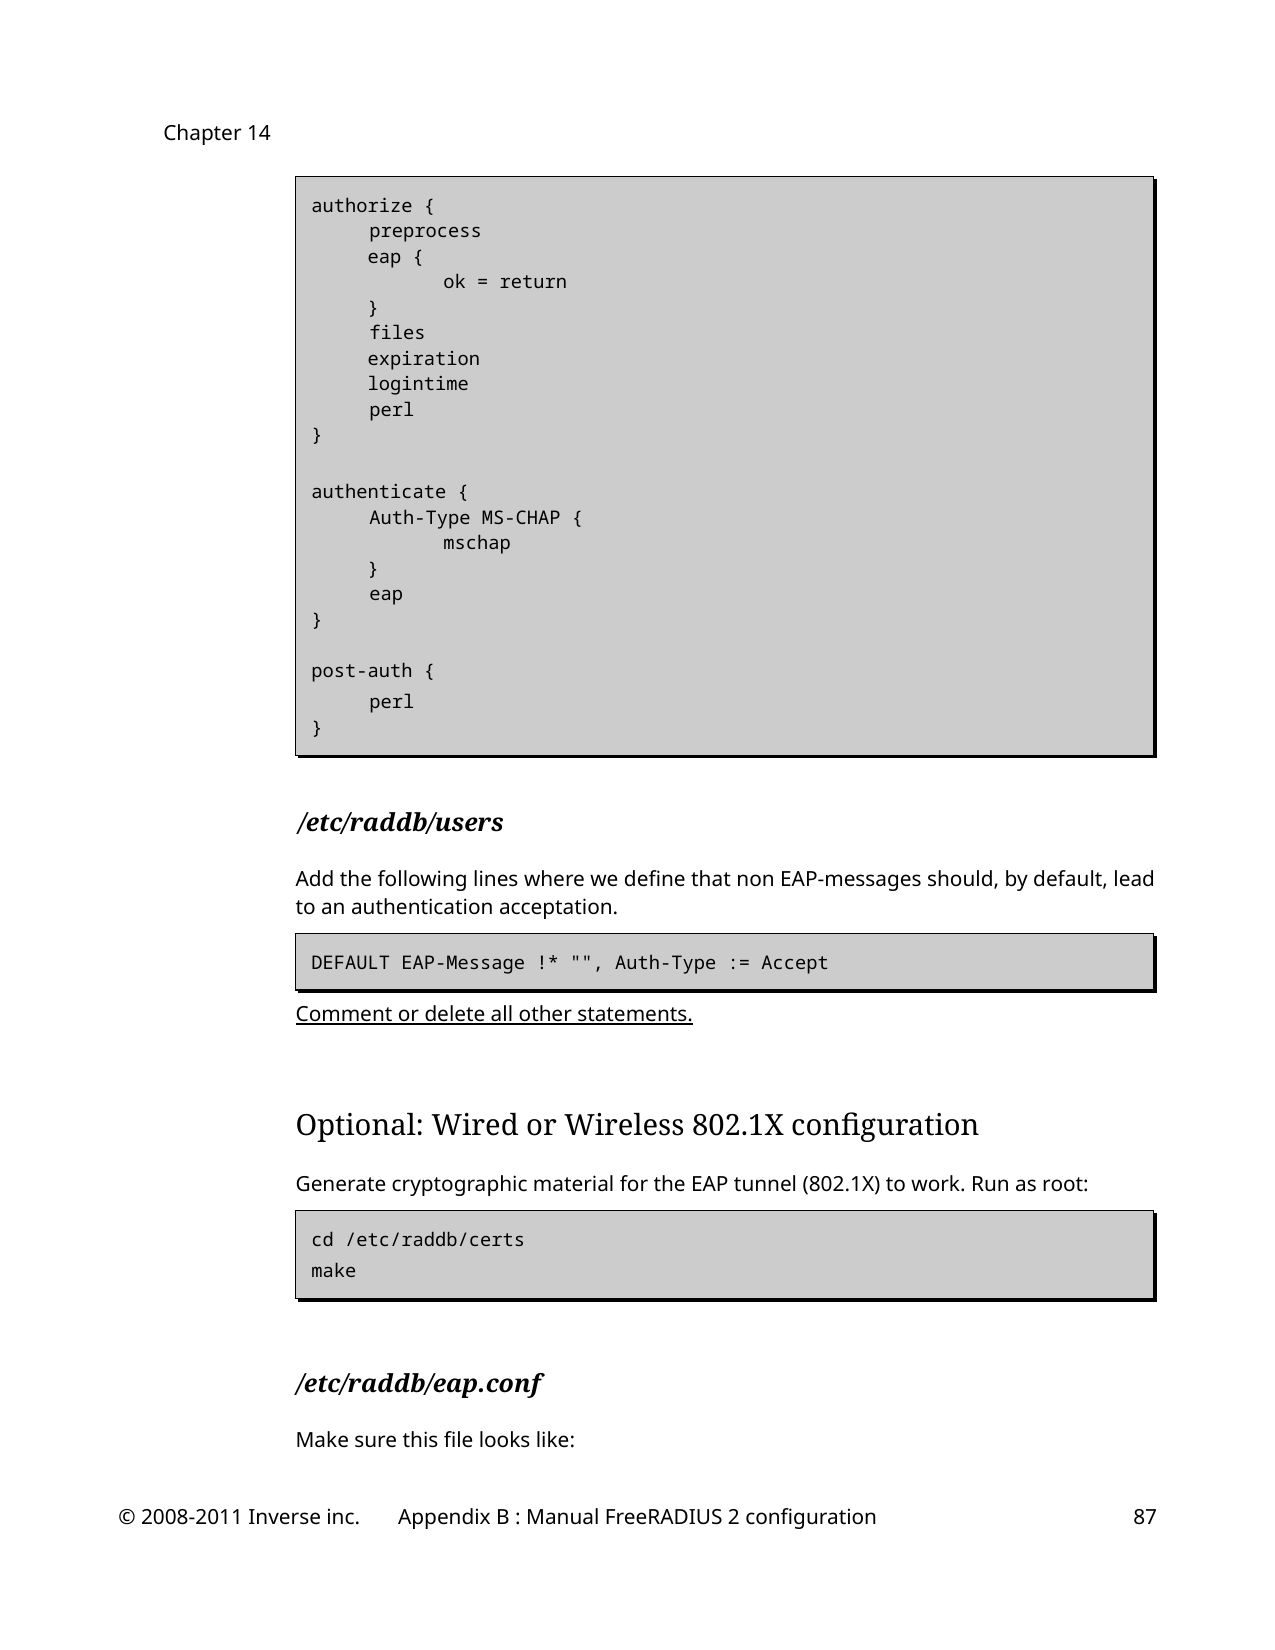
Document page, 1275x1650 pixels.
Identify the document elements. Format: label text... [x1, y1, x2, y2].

text perl } [296, 673, 1153, 755]
text DEFAULT EAP-Message !* "", Auth-Type := Accept [296, 934, 1153, 989]
text Make sure this file looks like: [295, 1425, 1157, 1453]
subtitle /etc/raddb/eap.conf [259, 1366, 1157, 1400]
text authenticate { Auth-Type MS-CHAP { mschap } eap } post-auth { [296, 437, 1153, 673]
text Add the following lines where we define that non EAP-messages should, by default, lead to an authentication acceptation. [295, 864, 1157, 921]
text Generate cryptographic material for the EAP tunnel (802.1X) to work. Run as root: [295, 1169, 1157, 1198]
text cd /etc/raddb/certs [296, 1211, 1153, 1242]
text Comment or delete all other statements. [295, 999, 1157, 1028]
subtitle Optional: Wired or Wireless 802.1X configuration [295, 1105, 1157, 1144]
text authorize { preprocess eap { ok = return } files expiration logintime perl } [296, 177, 1153, 437]
text make [296, 1242, 1153, 1298]
subtitle /etc/raddb/users [261, 805, 1157, 839]
